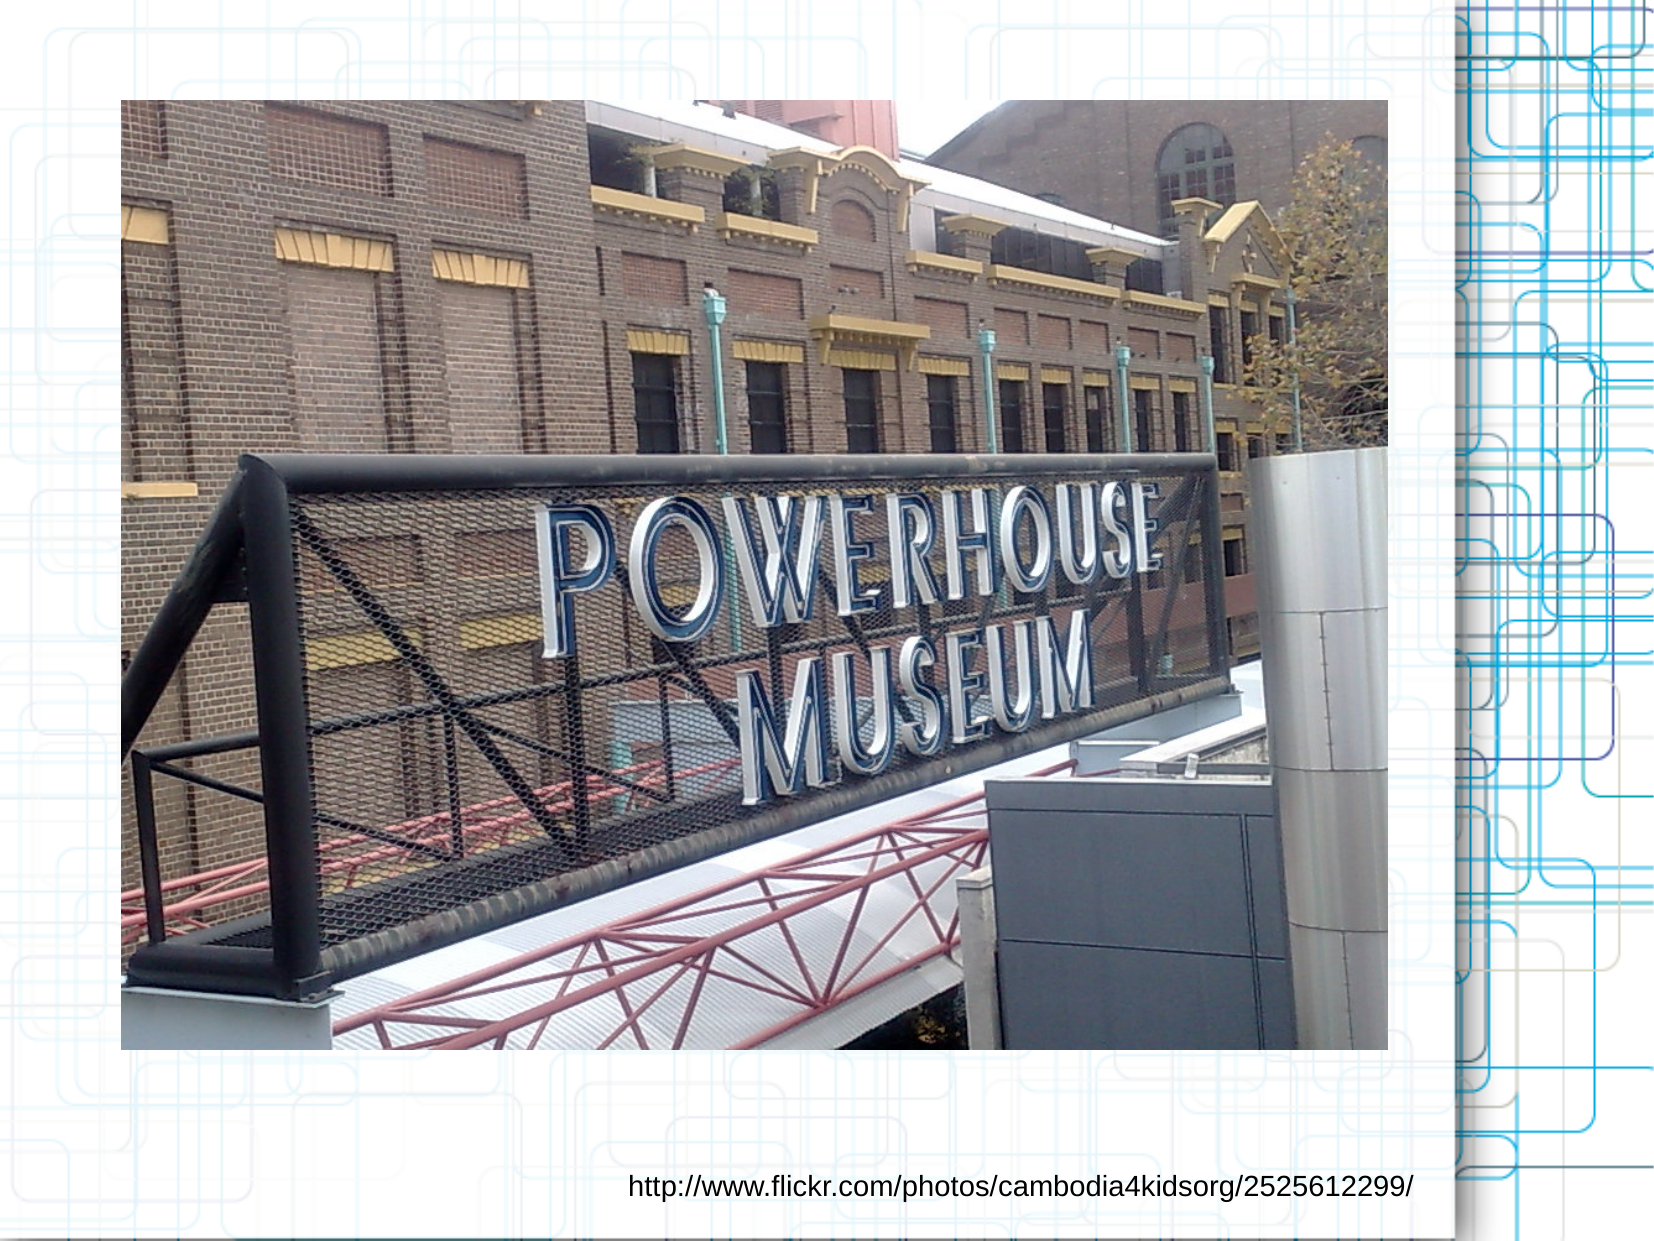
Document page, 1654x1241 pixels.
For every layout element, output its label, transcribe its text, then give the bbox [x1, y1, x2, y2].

text_box http://www.flickr.com/photos/cambodia4kidsorg/2525612299/ [613, 1162, 1426, 1210]
picture [0, 0, 1654, 1241]
